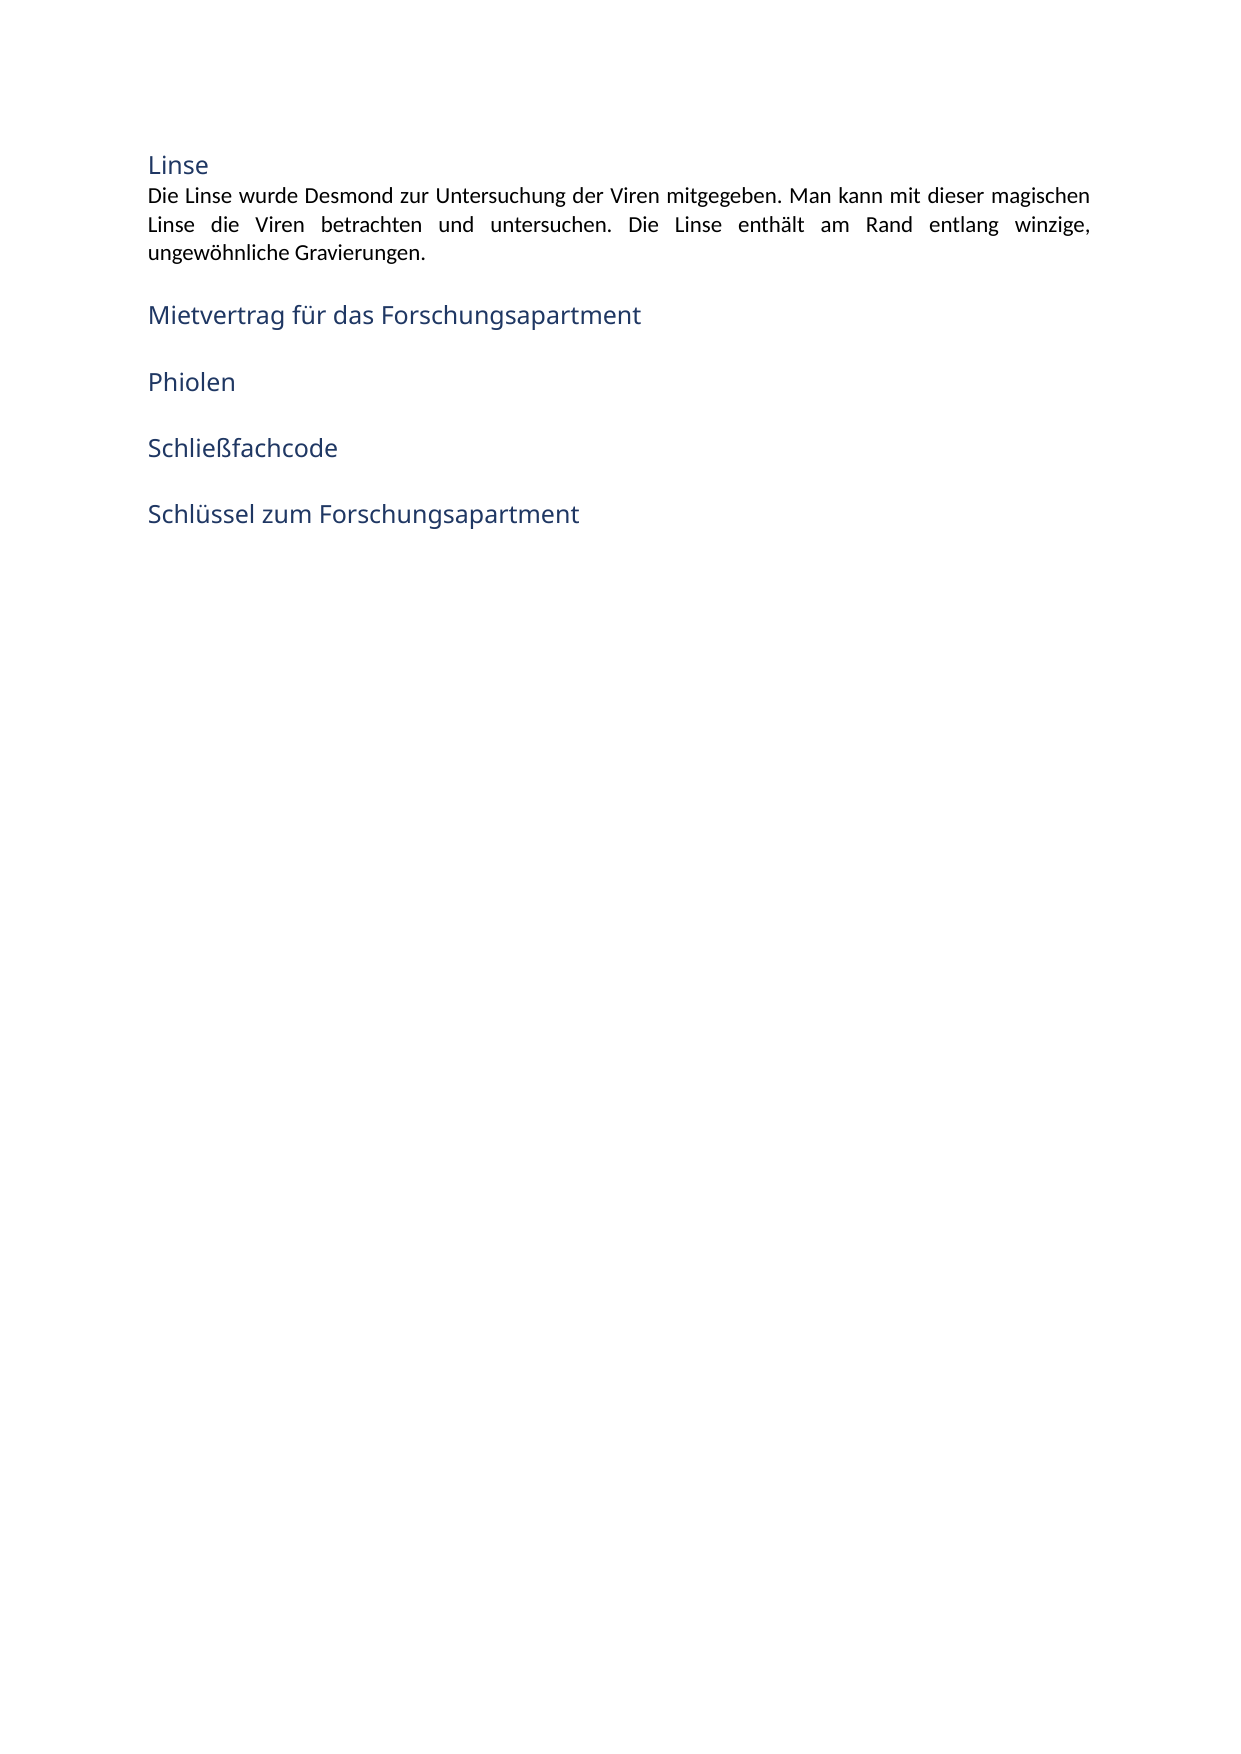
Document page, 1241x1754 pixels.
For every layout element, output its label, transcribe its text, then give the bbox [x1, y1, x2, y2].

text Die Linse wurde Desmond zur Untersuchung der Viren mitgegeben. Man kann mit dieser magischen Linse die Viren betrachten und untersuchen. Die Linse enthält am Rand entlang winzige, ungewöhnliche Gravierungen. [148, 182, 1093, 266]
subtitle Mietvertrag für das Forschungsapartment [148, 298, 1093, 332]
subtitle Schließfachcode [148, 430, 1093, 464]
subtitle Linse [148, 148, 1093, 182]
subtitle Schlüssel zum Forschungsapartment [148, 497, 1093, 531]
subtitle Phiolen [148, 364, 1093, 398]
